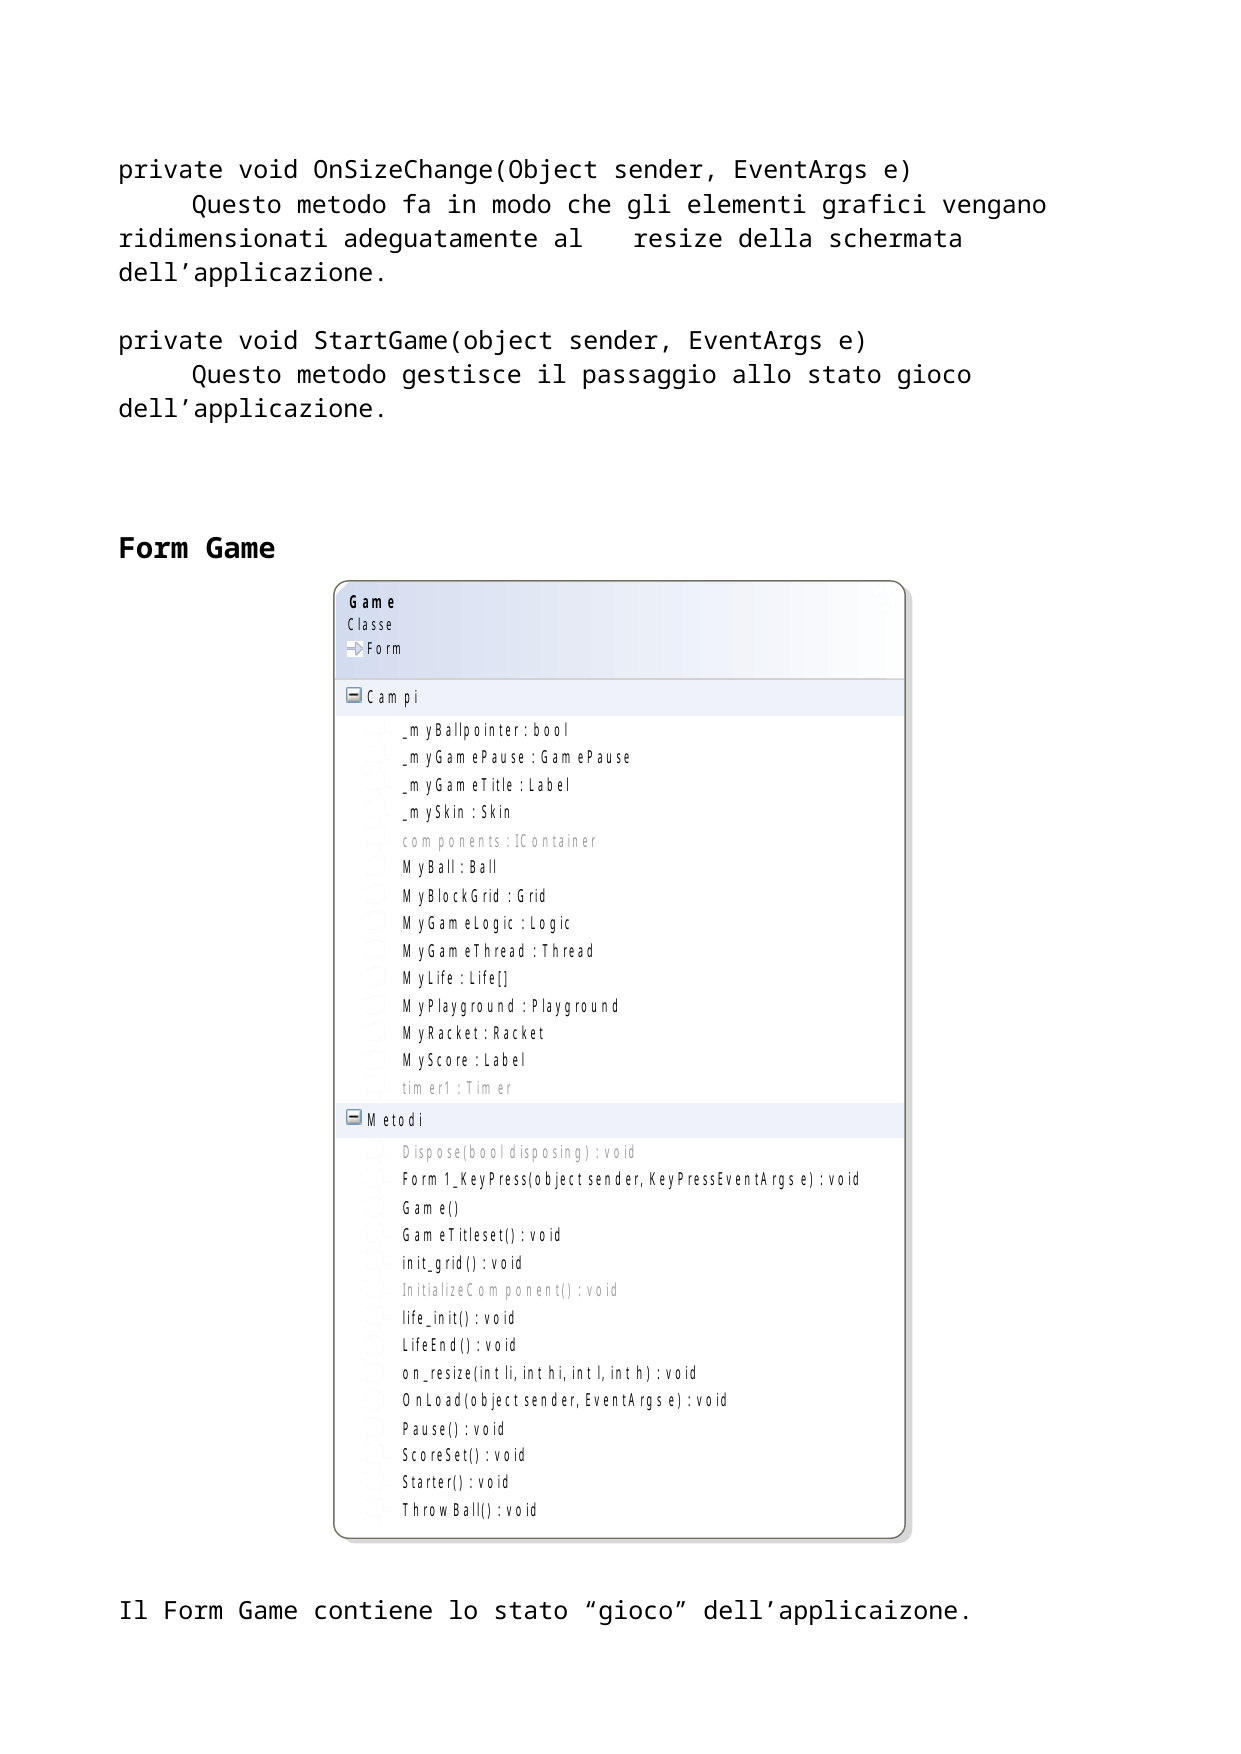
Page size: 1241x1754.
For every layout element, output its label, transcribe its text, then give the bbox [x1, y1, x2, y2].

text Form Game [118, 527, 1122, 567]
text Questo metodo gestisce il passaggio allo stato gioco dell’applicazione. [118, 357, 1122, 425]
text private void OnSizeChange(Object sender, EventArgs e) [118, 152, 1122, 186]
text Il Form Game contiene lo stato “gioco” dell’applicaizone. [118, 1592, 1122, 1626]
text Questo metodo fa in modo che gli elementi grafici vengano ridimensionati adeguatamente al resize della schermata dell’applicazione. [118, 186, 1122, 288]
text private void StartGame(object sender, EventArgs e) [118, 322, 1122, 357]
